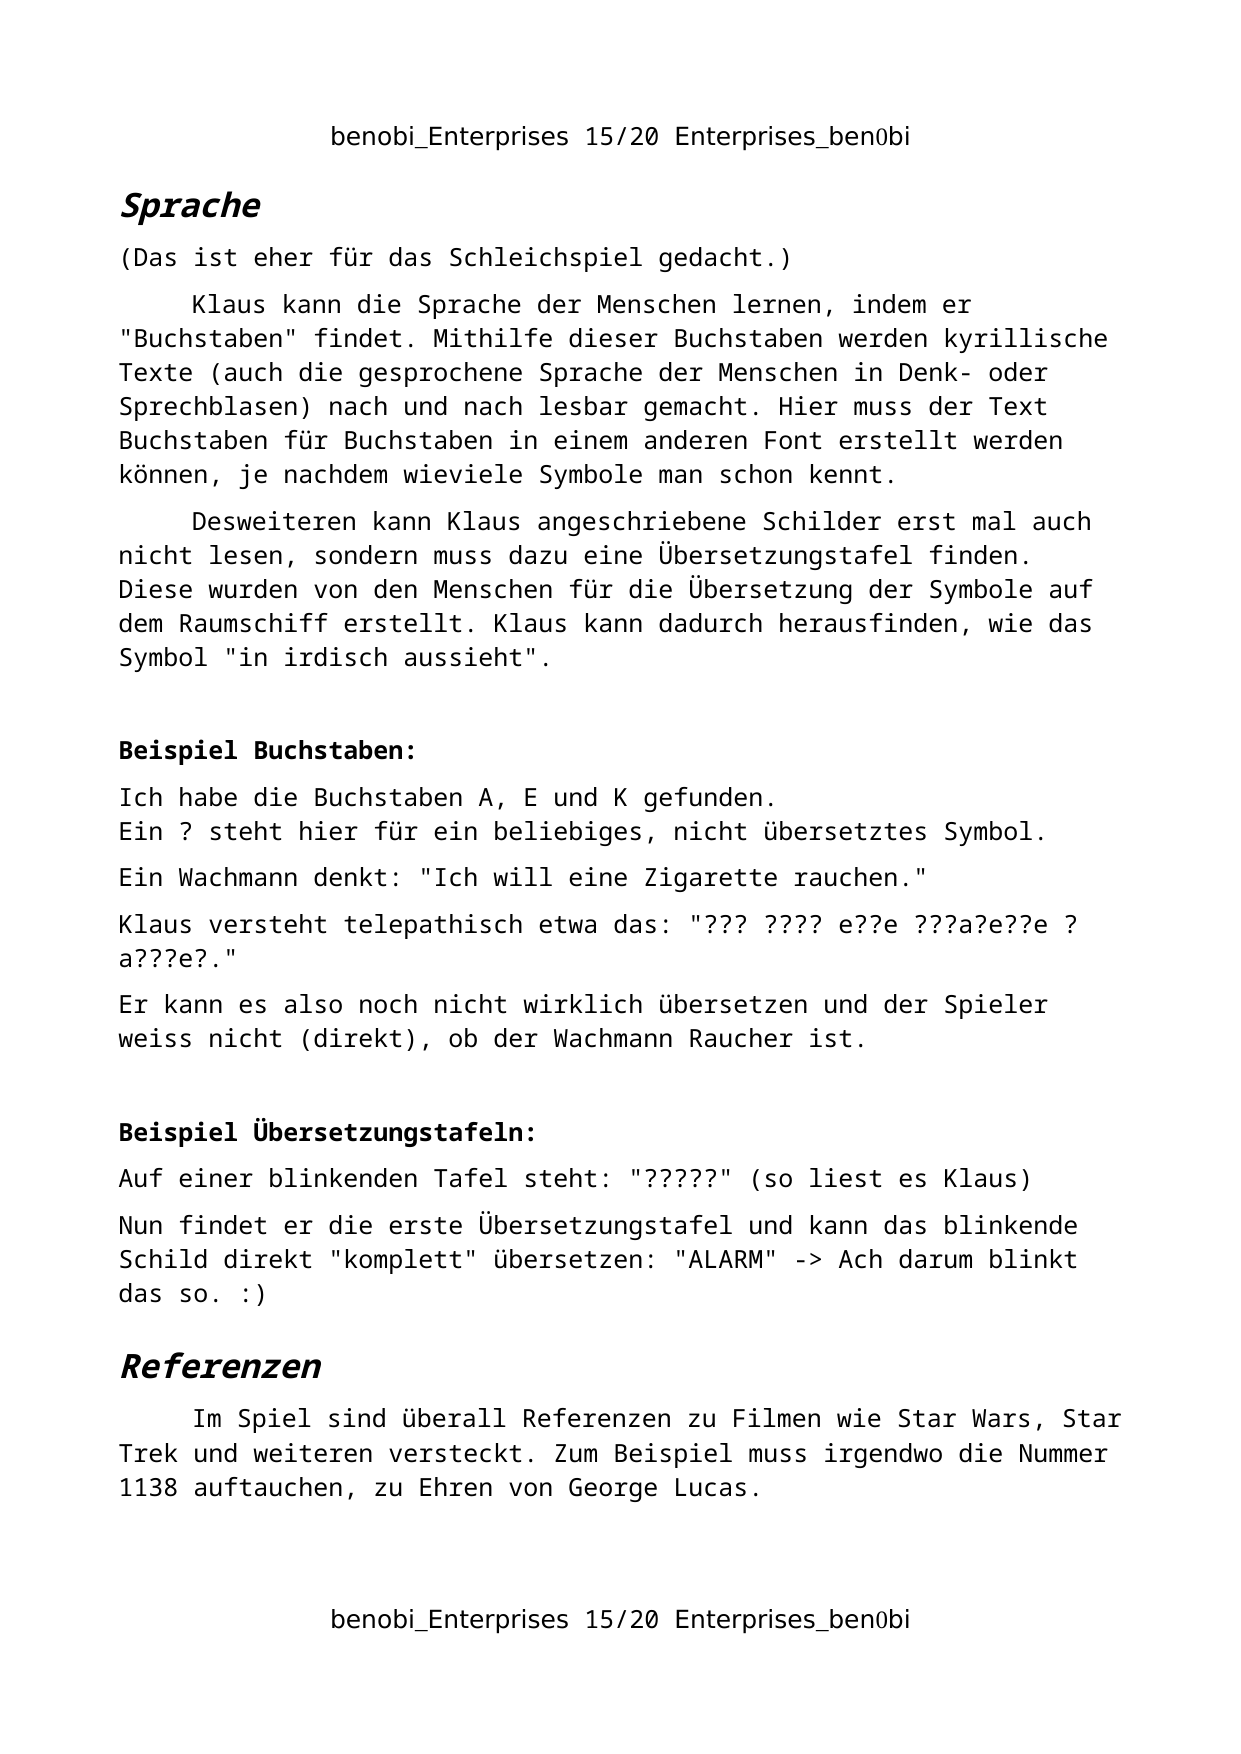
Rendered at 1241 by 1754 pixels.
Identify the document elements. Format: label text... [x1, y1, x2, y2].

text Nun findet er die erste Übersetzungstafel und kann das blinkende Schild direkt "komplett" übersetzen: "ALARM" -> Ach darum blinkt das so. :) [118, 1207, 1122, 1309]
text (Das ist eher für das Schleichspiel gedacht.) [118, 240, 1122, 274]
subtitle Referenzen [118, 1343, 1122, 1389]
text Ich habe die Buchstaben A, E und K gefunden. Ein ? steht hier für ein beliebiges, nicht übersetztes Symbol. [118, 779, 1122, 847]
text Beispiel Übersetzungstafeln: [118, 1114, 1122, 1148]
text Ein Wachmann denkt: "Ich will eine Zigarette rauchen." [118, 860, 1122, 894]
text Er kann es also noch nicht wirklich übersetzen und der Spieler weiss nicht (direkt), ob der Wachmann Raucher ist. [118, 987, 1122, 1055]
text Klaus versteht telepathisch etwa das: "??? ???? e??e ???a?e??e ?a???e?." [118, 906, 1122, 974]
text Desweiteren kann Klaus angeschriebene Schilder erst mal auch nicht lesen, sondern muss dazu eine Übersetzungstafel finden. Diese wurden von den Menschen für die Übersetzung der Symbole auf dem Raumschiff erstellt. Klaus kann dadurch herausfinden, wie das Symbol "in irdisch aussieht". [118, 503, 1122, 674]
subtitle Sprache [118, 182, 1122, 227]
text Klaus kann die Sprache der Menschen lernen, indem er "Buchstaben" findet. Mithilfe dieser Buchstaben werden kyrillische Texte (auch die gesprochene Sprache der Menschen in Denk- oder Sprechblasen) nach und nach lesbar gemacht. Hier muss der Text Buchstaben für Buchstaben in einem anderen Font erstellt werden können, je nachdem wieviele Symbole man schon kennt. [118, 286, 1122, 491]
text Beispiel Buchstaben: [118, 733, 1122, 767]
text Auf einer blinkenden Tafel steht: "?????" (so liest es Klaus) [118, 1161, 1122, 1195]
text Im Spiel sind überall Referenzen zu Filmen wie Star Wars, Star Trek und weiteren versteckt. Zum Beispiel muss irgendwo die Nummer 1138 auftauchen, zu Ehren von George Lucas. [118, 1401, 1122, 1503]
